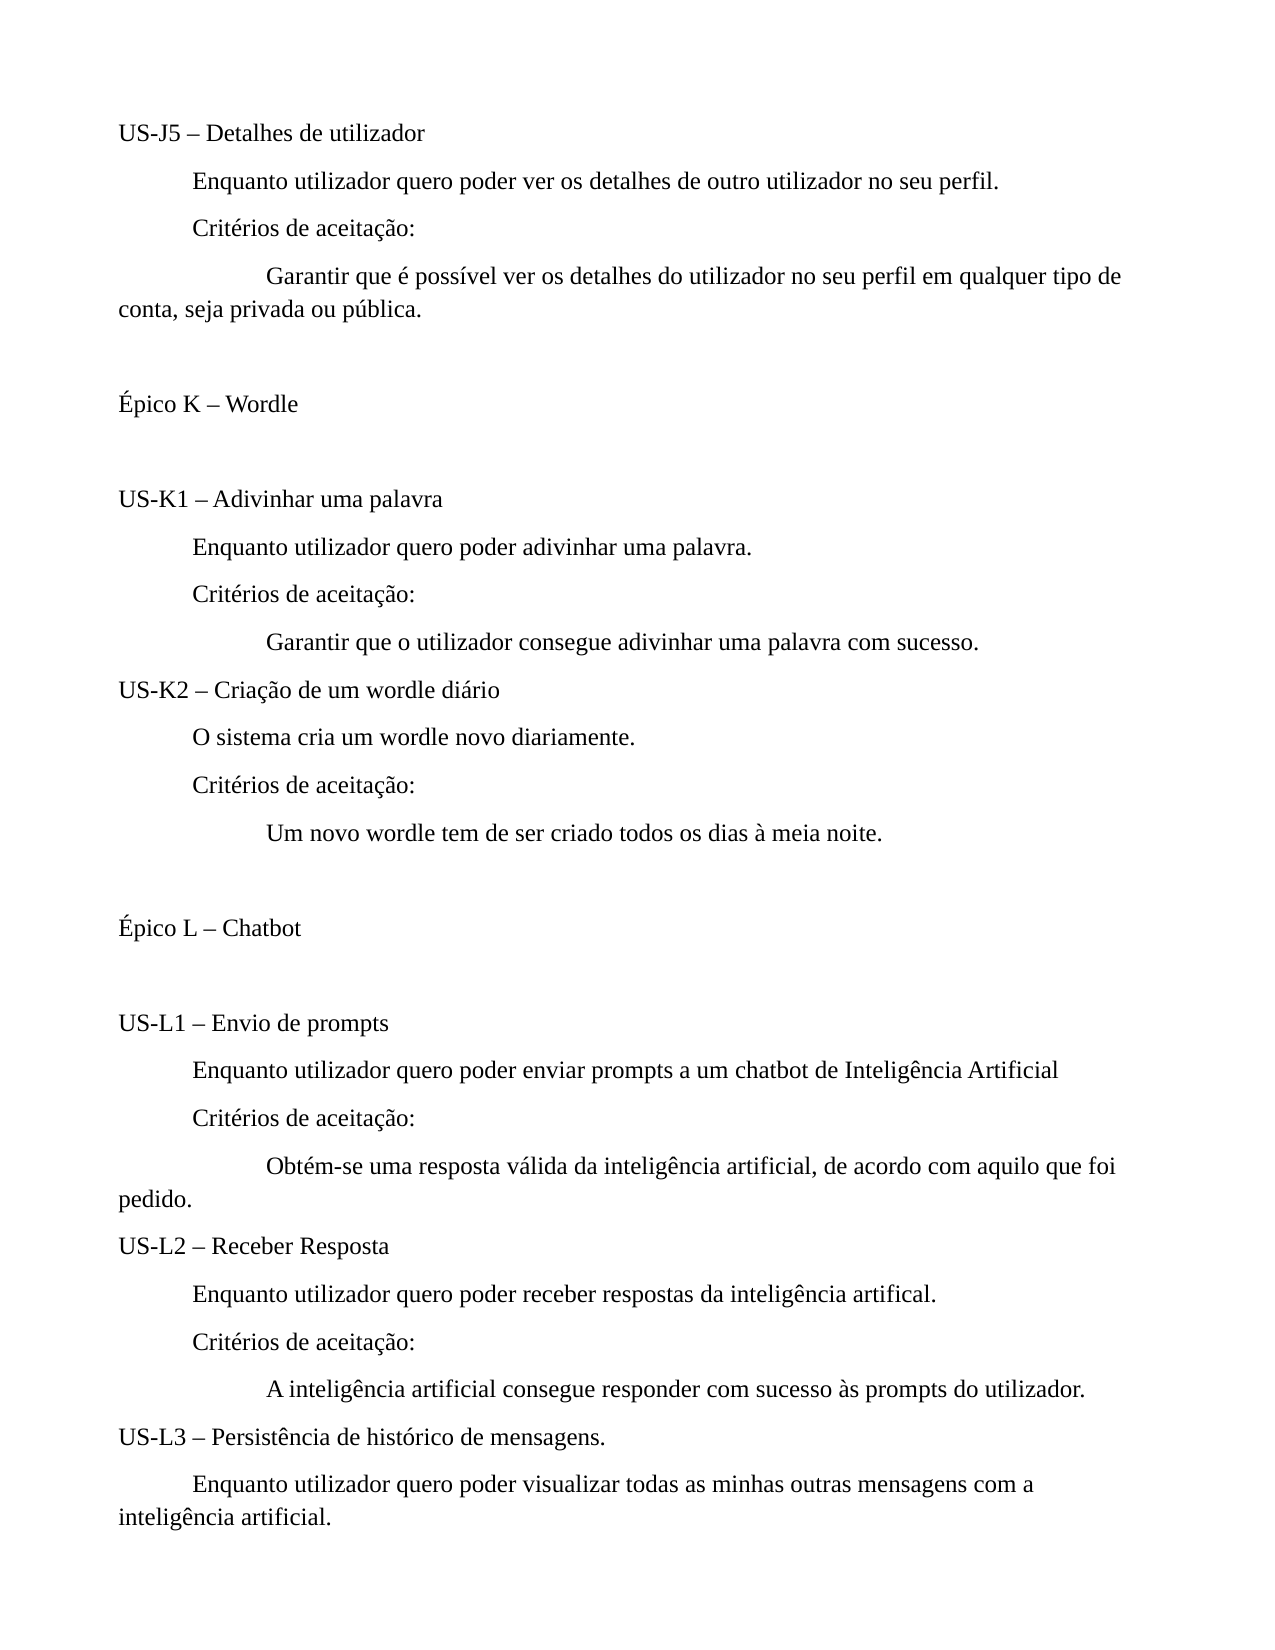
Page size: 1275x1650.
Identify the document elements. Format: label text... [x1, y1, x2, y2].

text Épico K – Wordle [118, 389, 1157, 418]
text Enquanto utilizador quero poder ver os detalhes de outro utilizador no seu perfil. [118, 166, 1157, 194]
text US-K1 – Adivinhar uma palavra [118, 484, 1157, 513]
text Obtém-se uma resposta válida da inteligência artificial, de acordo com aquilo que foi pedido. [118, 1151, 1157, 1213]
text US-J5 – Detalhes de utilizador [118, 118, 1157, 147]
text Critérios de aceitação: [118, 1327, 1157, 1355]
text Enquanto utilizador quero poder enviar prompts a um chatbot de Inteligência Artificial [118, 1056, 1157, 1084]
text US-K2 – Criação de um wordle diário [118, 675, 1157, 703]
text US-L2 – Receber Resposta [118, 1231, 1157, 1260]
text Um novo wordle tem de ser criado todos os dias à meia noite. [118, 818, 1157, 846]
text Critérios de aceitação: [118, 770, 1157, 799]
text A inteligência artificial consegue responder com sucesso às prompts do utilizador. [118, 1374, 1157, 1403]
text Épico L – Chatbot [118, 913, 1157, 942]
text US-L3 – Persistência de histórico de mensagens. [118, 1422, 1157, 1451]
text Critérios de aceitação: [118, 213, 1157, 242]
text US-L1 – Envio de prompts [118, 1008, 1157, 1037]
text Enquanto utilizador quero poder visualizar todas as minhas outras mensagens com a inteligência artificial. [118, 1469, 1157, 1531]
text O sistema cria um wordle novo diariamente. [118, 722, 1157, 751]
text Critérios de aceitação: [118, 1103, 1157, 1132]
text Enquanto utilizador quero poder adivinhar uma palavra. [118, 532, 1157, 561]
text Enquanto utilizador quero poder receber respostas da inteligência artifical. [118, 1279, 1157, 1308]
text Garantir que o utilizador consegue adivinhar uma palavra com sucesso. [118, 627, 1157, 656]
text Garantir que é possível ver os detalhes do utilizador no seu perfil em qualquer tipo de conta, seja privada ou pública. [118, 261, 1157, 323]
text Critérios de aceitação: [118, 579, 1157, 608]
